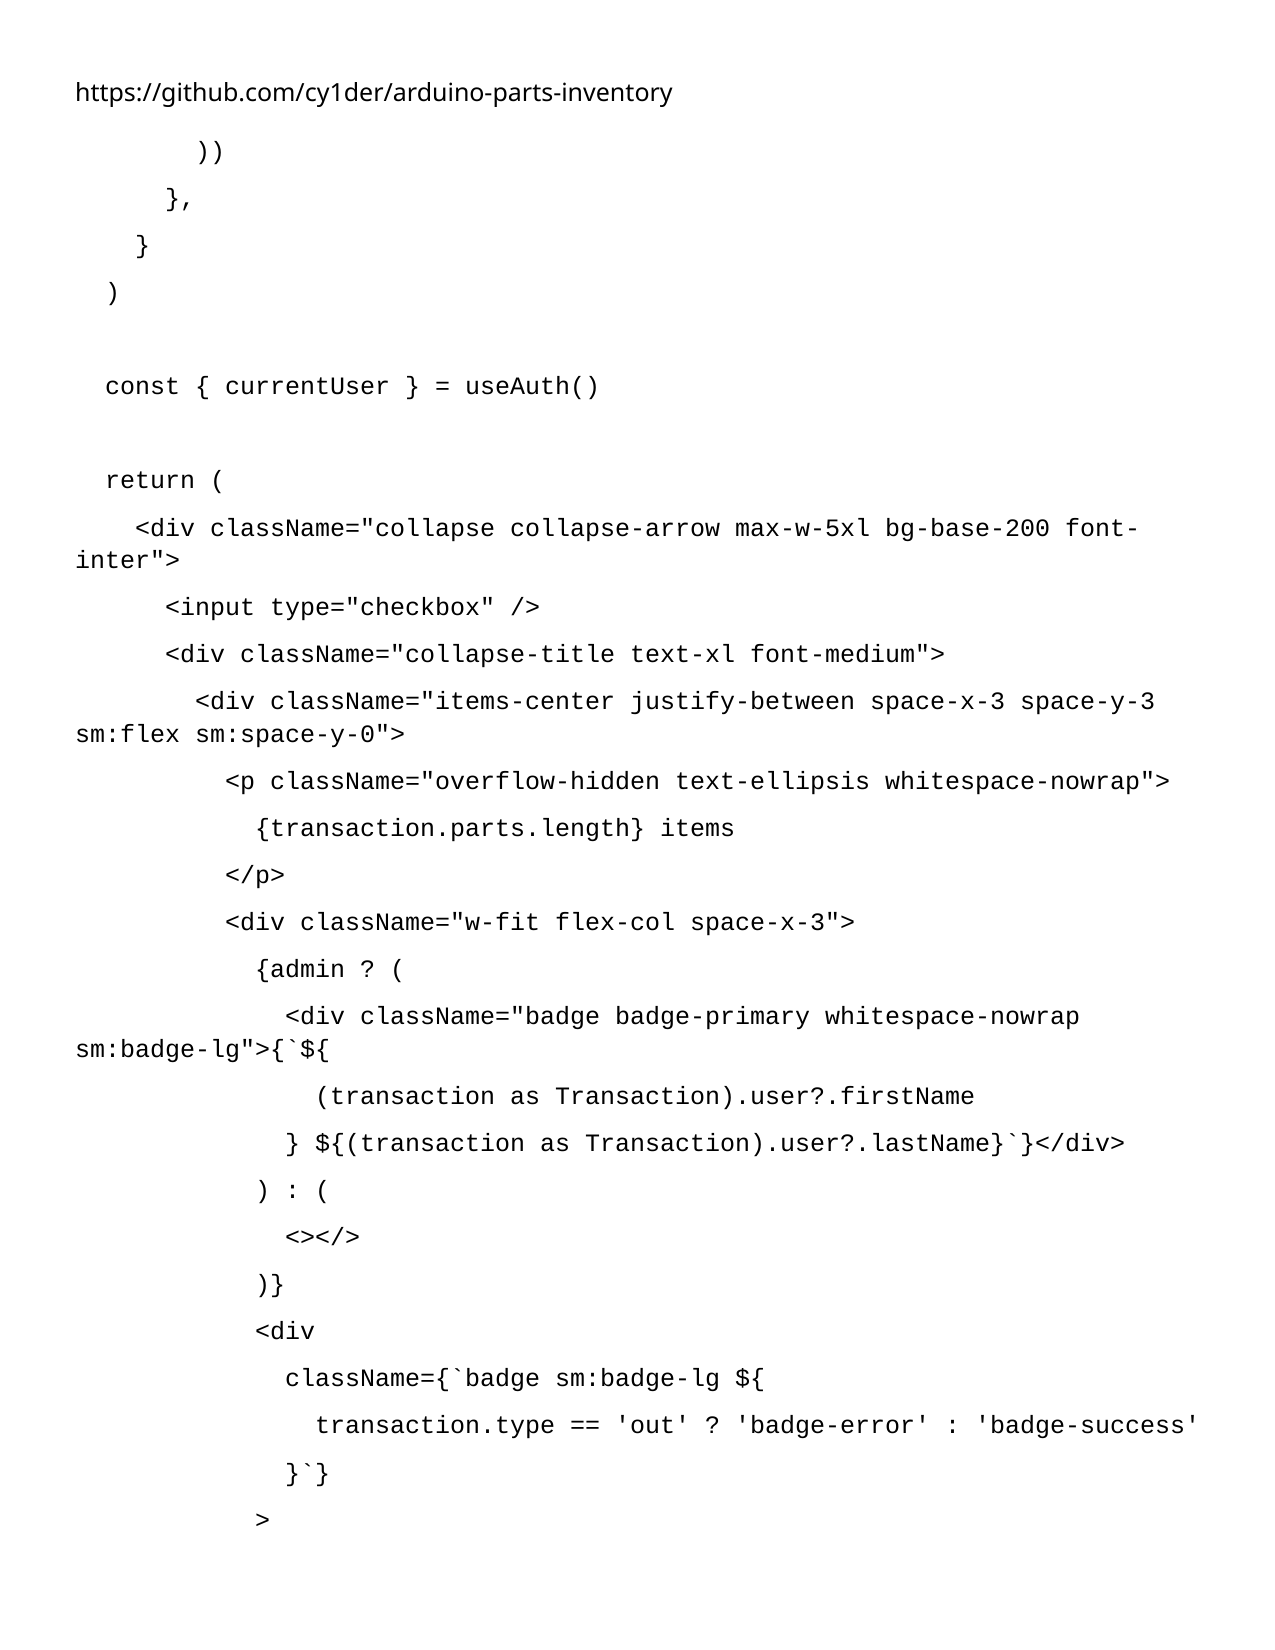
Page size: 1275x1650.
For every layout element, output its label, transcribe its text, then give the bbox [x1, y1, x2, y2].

text {transaction.parts.length} items [75, 816, 1200, 844]
text }`} [75, 1460, 1200, 1488]
text ) [75, 280, 1200, 308]
text className={`badge sm:badge-lg ${ [75, 1366, 1200, 1394]
text <></> [75, 1225, 1200, 1253]
text transaction.type == 'out' ? 'badge-error' : 'badge-success' [75, 1413, 1200, 1441]
text <div className="collapse-title text-xl font-medium"> [75, 642, 1200, 670]
text )) [75, 138, 1200, 167]
text <div className="items-center justify-between space-x-3 space-y-3 sm:flex sm:space-y-0"> [75, 689, 1200, 750]
text }, [75, 186, 1200, 214]
text <div className="badge badge-primary whitespace-nowrap sm:badge-lg">{`${ [75, 1004, 1200, 1065]
text > [75, 1507, 1200, 1536]
text <div [75, 1319, 1200, 1347]
text )} [75, 1272, 1200, 1300]
text <div className="collapse collapse-arrow max-w-5xl bg-base-200 font-inter"> [75, 515, 1200, 576]
text <p className="overflow-hidden text-ellipsis whitespace-nowrap"> [75, 768, 1200, 797]
text (transaction as Transaction).user?.firstName [75, 1083, 1200, 1112]
text <div className="w-fit flex-col space-x-3"> [75, 910, 1200, 938]
text return ( [75, 468, 1200, 496]
text } ${(transaction as Transaction).user?.lastName}`}</div> [75, 1131, 1200, 1159]
text {admin ? ( [75, 957, 1200, 985]
text ) : ( [75, 1178, 1200, 1206]
text } [75, 233, 1200, 261]
text const { currentUser } = useAuth() [75, 374, 1200, 402]
text </p> [75, 863, 1200, 891]
text <input type="checkbox" /> [75, 595, 1200, 623]
